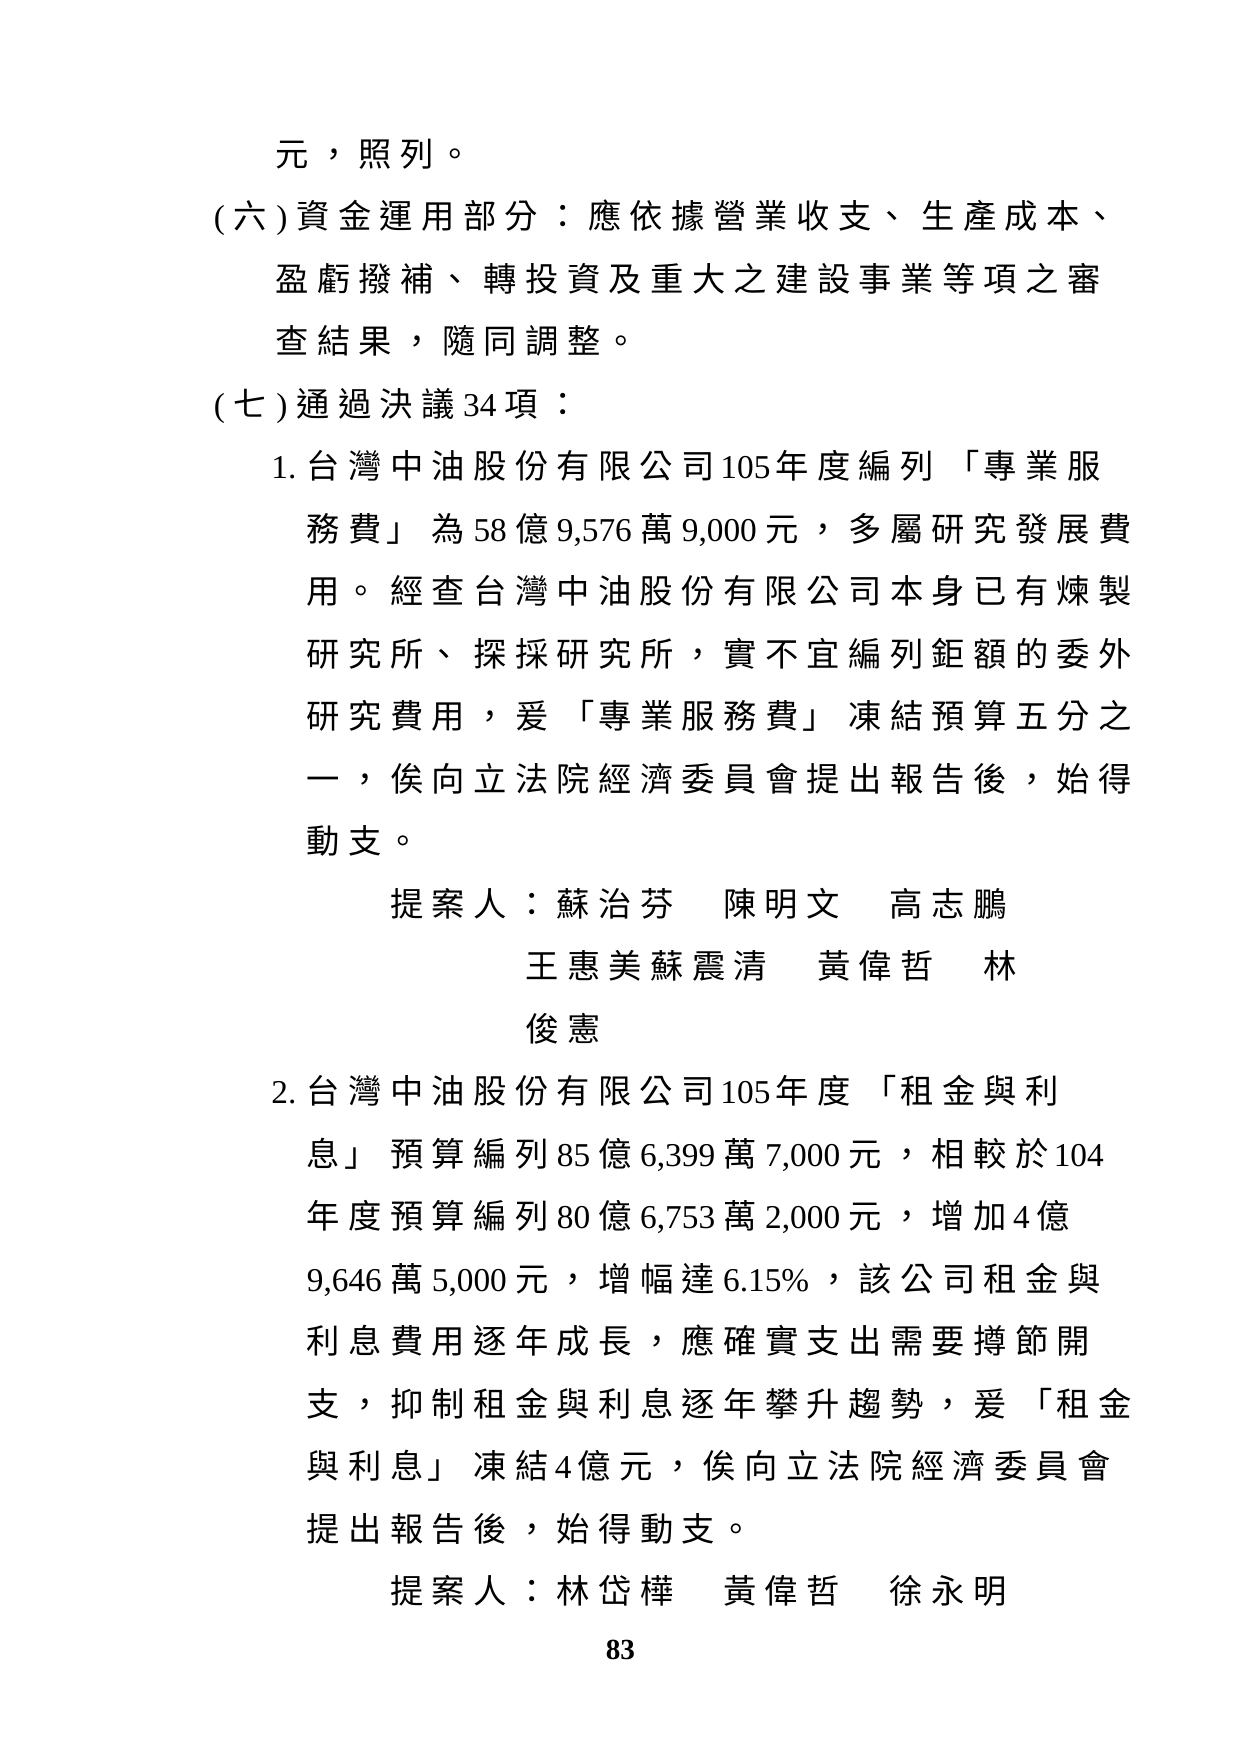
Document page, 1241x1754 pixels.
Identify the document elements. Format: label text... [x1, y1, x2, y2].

text 提案人：林岱樺 黃偉哲 徐永明 [381, 1548, 1032, 1610]
list 台灣中油股份有限公司105年度「租金與利息」預算編列85億6,399萬7,000元，相較於104年度預算編列80億6,753萬2,000元，增加4億9,646萬5,000元，增幅達6.15%，該公司租金與利息費用逐年成長，應確實支出需要撙節開支，抑制租金與利息逐年攀升趨勢，爰「租金與利息」凍結4億元，俟向立法院經濟委員會提出報告後，始得動支。 [270, 1048, 1136, 1548]
text (七)通過決議34項： [208, 360, 1136, 423]
text (六)資金運用部分：應依據營業收支、生產成本、盈虧撥補、轉投資及重大之建設事業等項之審查結果，隨同調整。 [208, 173, 1136, 360]
text 提案人：蘇治芬 陳明文 高志鵬 王惠美蘇震清 黃偉哲 林俊憲 [381, 860, 1032, 1048]
list 台灣中油股份有限公司105年度編列「專業服務費」為58億9,576萬9,000元，多屬研究發展費用。經查台灣中油股份有限公司本身已有煉製研究所、探採研究所，實不宜編列鉅額的委外研究費用，爰「專業服務費」凍結預算五分之一，俟向立法院經濟委員會提出報告後，始得動支。 [270, 423, 1136, 860]
text 元，照列。 [208, 110, 1136, 173]
